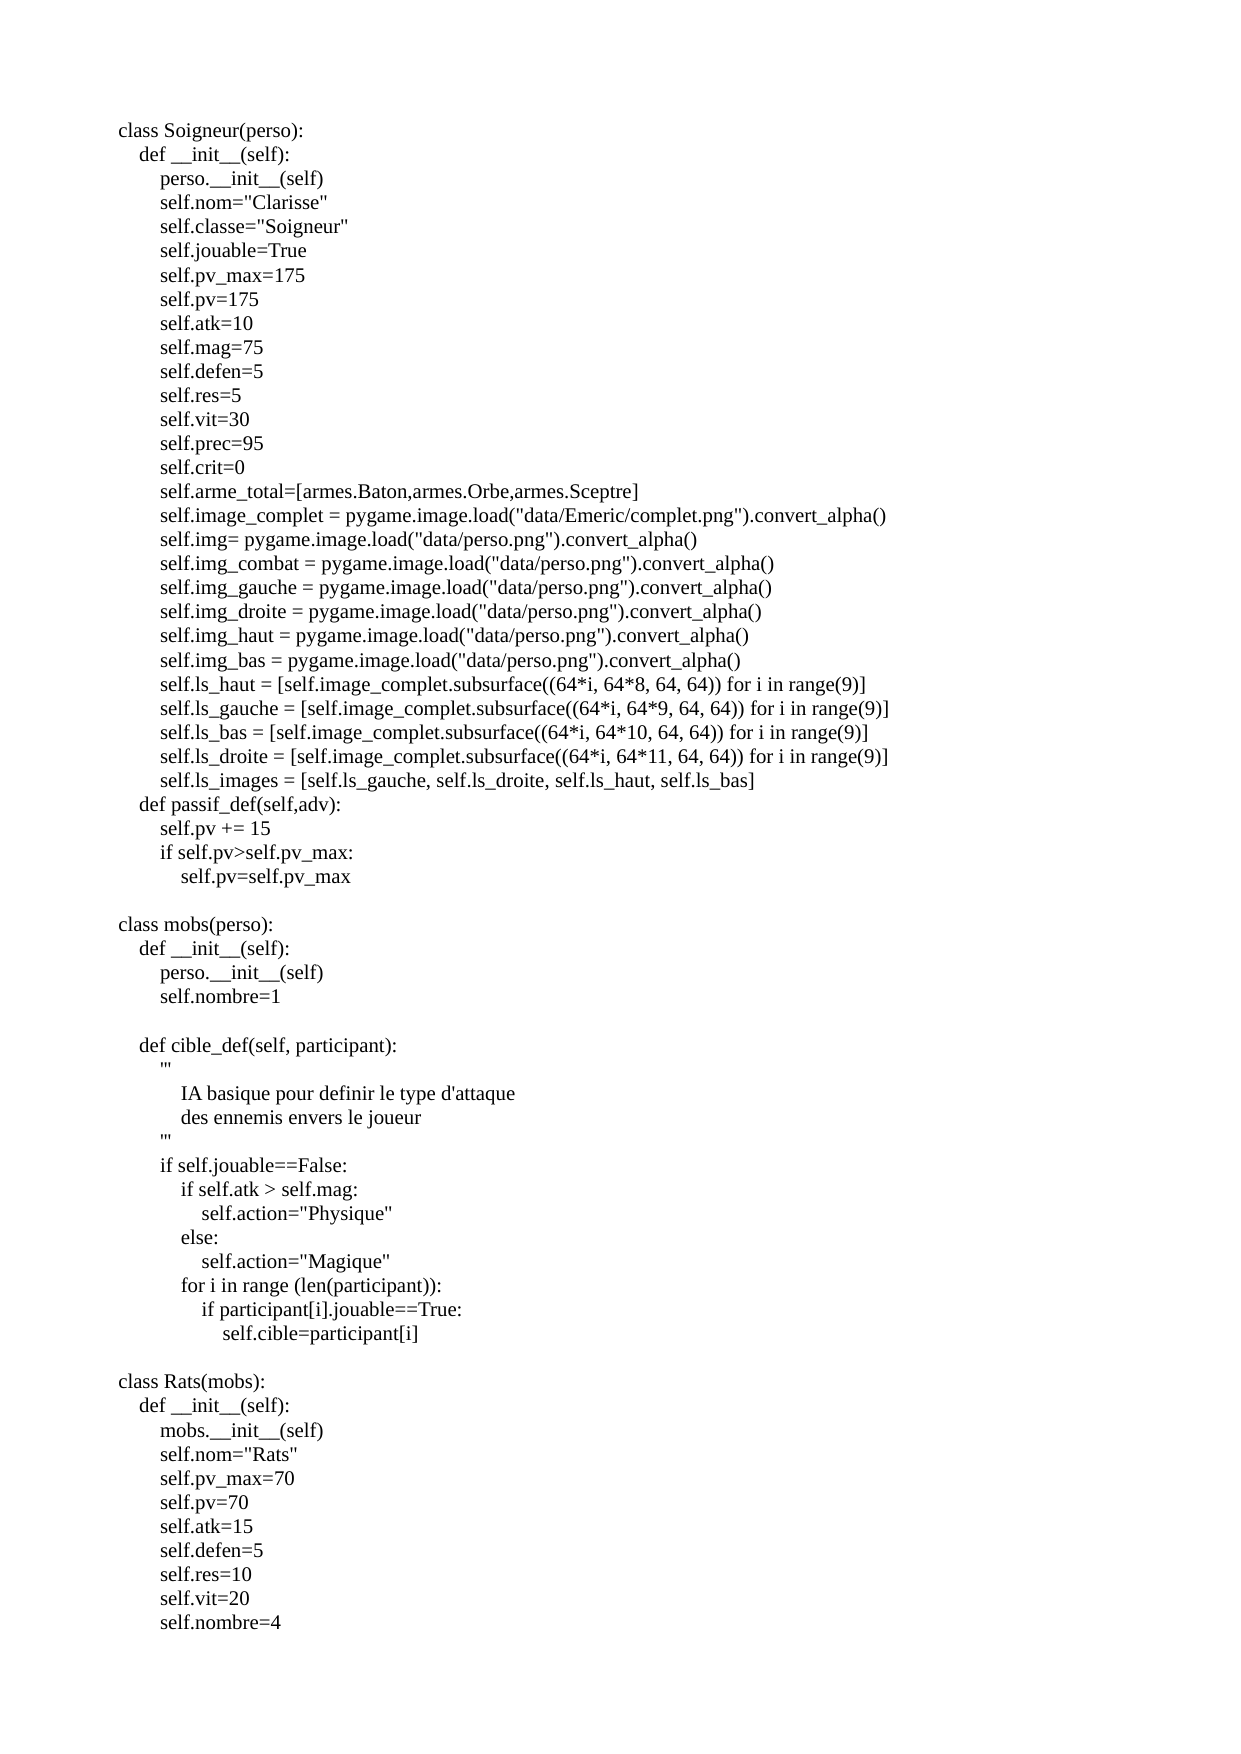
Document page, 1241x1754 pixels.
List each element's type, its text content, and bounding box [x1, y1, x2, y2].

text self.res=5 [118, 383, 1122, 407]
text self.res=10 [118, 1562, 1122, 1586]
text self.ls_haut = [self.image_complet.subsurface((64*i, 64*8, 64, 64)) for i in range(9)] [118, 672, 1122, 696]
text self.atk=10 [118, 311, 1122, 335]
text if self.atk > self.mag: [118, 1177, 1122, 1201]
text self.ls_droite = [self.image_complet.subsurface((64*i, 64*11, 64, 64)) for i in range(9)] [118, 744, 1122, 768]
text for i in range (len(participant)): [118, 1273, 1122, 1297]
text self.img_gauche = pygame.image.load("data/perso.png").convert_alpha() [118, 575, 1122, 599]
text self.img_combat = pygame.image.load("data/perso.png").convert_alpha() [118, 551, 1122, 575]
text IA basique pour definir le type d'attaque [118, 1081, 1122, 1105]
text def __init__(self): [118, 1393, 1122, 1417]
text ''' [118, 1129, 1122, 1153]
text self.nom="Clarisse" [118, 190, 1122, 214]
text self.ls_images = [self.ls_gauche, self.ls_droite, self.ls_haut, self.ls_bas] [118, 768, 1122, 792]
text self.nombre=1 [118, 984, 1122, 1008]
text self.mag=75 [118, 335, 1122, 359]
text self.img_haut = pygame.image.load("data/perso.png").convert_alpha() [118, 623, 1122, 647]
text self.pv_max=70 [118, 1466, 1122, 1490]
text def __init__(self): [118, 936, 1122, 960]
text perso.__init__(self) [118, 960, 1122, 984]
text class Soigneur(perso): [118, 118, 1122, 142]
text self.pv=175 [118, 287, 1122, 311]
text if self.jouable==False: [118, 1153, 1122, 1177]
text self.action="Magique" [118, 1249, 1122, 1273]
text self.arme_total=[armes.Baton,armes.Orbe,armes.Sceptre] [118, 479, 1122, 503]
text perso.__init__(self) [118, 166, 1122, 190]
text mobs.__init__(self) [118, 1417, 1122, 1442]
text self.img= pygame.image.load("data/perso.png").convert_alpha() [118, 527, 1122, 551]
text def cible_def(self, participant): [118, 1032, 1122, 1057]
text self.jouable=True [118, 238, 1122, 262]
text self.atk=15 [118, 1514, 1122, 1538]
text des ennemis envers le joueur [118, 1105, 1122, 1129]
text else: [118, 1225, 1122, 1249]
text self.defen=5 [118, 1538, 1122, 1562]
text self.cible=participant[i] [118, 1321, 1122, 1345]
text class Rats(mobs): [118, 1369, 1122, 1393]
text if participant[i].jouable==True: [118, 1297, 1122, 1321]
text self.classe="Soigneur" [118, 214, 1122, 238]
text self.vit=20 [118, 1586, 1122, 1610]
text self.vit=30 [118, 407, 1122, 431]
text self.crit=0 [118, 455, 1122, 479]
text self.nombre=4 [118, 1610, 1122, 1634]
text self.nom="Rats" [118, 1442, 1122, 1466]
text self.defen=5 [118, 359, 1122, 383]
text self.pv=70 [118, 1490, 1122, 1514]
text self.ls_bas = [self.image_complet.subsurface((64*i, 64*10, 64, 64)) for i in range(9)] [118, 720, 1122, 744]
text self.pv += 15 [118, 816, 1122, 840]
text def passif_def(self,adv): [118, 792, 1122, 816]
text self.image_complet = pygame.image.load("data/Emeric/complet.png").convert_alpha() [118, 503, 1122, 527]
text self.prec=95 [118, 431, 1122, 455]
text def __init__(self): [118, 142, 1122, 166]
text self.pv=self.pv_max [118, 864, 1122, 888]
text self.img_droite = pygame.image.load("data/perso.png").convert_alpha() [118, 599, 1122, 623]
text ''' [118, 1057, 1122, 1081]
text self.ls_gauche = [self.image_complet.subsurface((64*i, 64*9, 64, 64)) for i in range(9)] [118, 696, 1122, 720]
text class mobs(perso): [118, 912, 1122, 936]
text self.img_bas = pygame.image.load("data/perso.png").convert_alpha() [118, 647, 1122, 672]
text if self.pv>self.pv_max: [118, 840, 1122, 864]
text self.pv_max=175 [118, 262, 1122, 287]
text self.action="Physique" [118, 1201, 1122, 1225]
